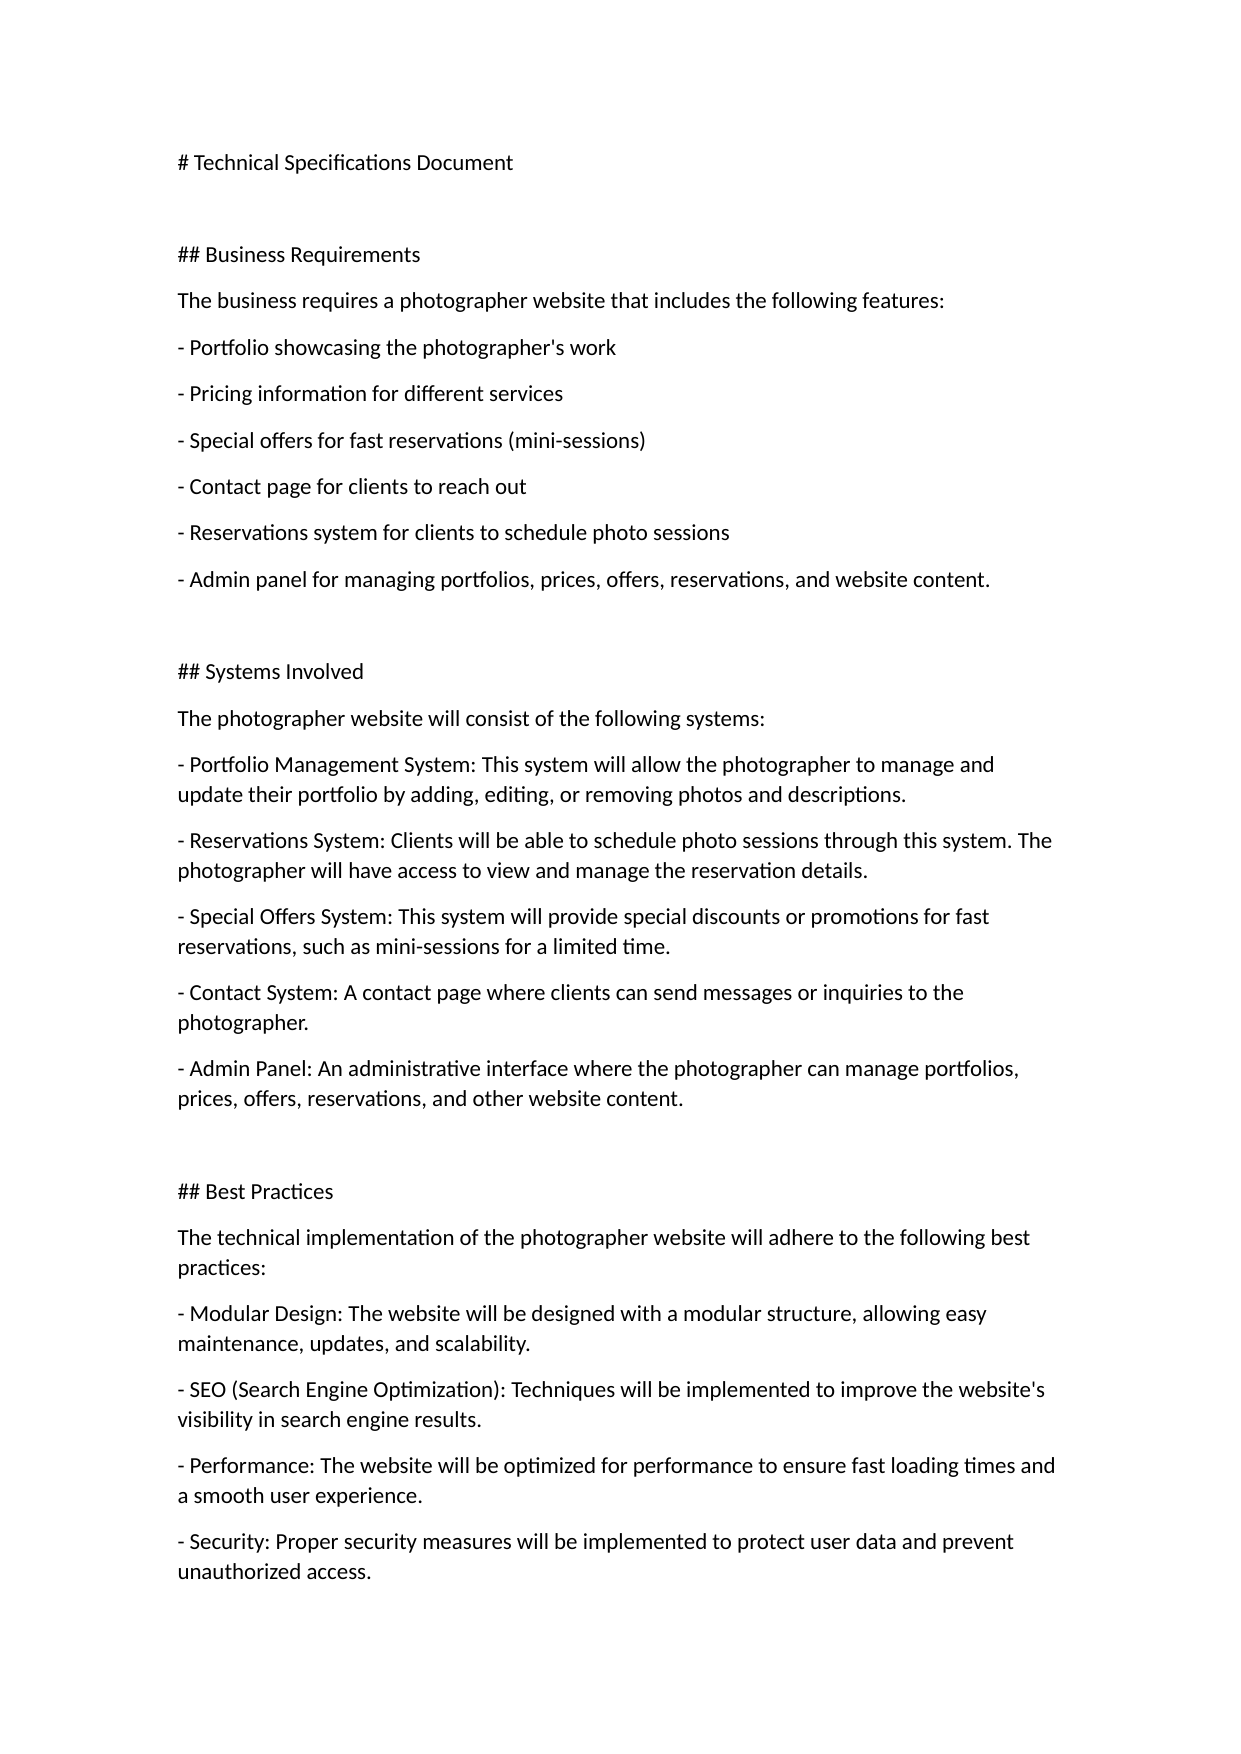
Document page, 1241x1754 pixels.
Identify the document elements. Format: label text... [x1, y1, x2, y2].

text - Performance: The website will be optimized for performance to ensure fast loading times and a smooth user experience. [177, 1451, 1063, 1509]
text ## Best Practices [177, 1177, 1063, 1205]
text - Pricing information for different services [177, 379, 1063, 407]
text - SEO (Search Engine Optimization): Techniques will be implemented to improve the website's visibility in search engine results. [177, 1375, 1063, 1433]
text - Portfolio Management System: This system will allow the photographer to manage and update their portfolio by adding, editing, or removing photos and descriptions. [177, 750, 1063, 808]
text The business requires a photographer website that includes the following features: [177, 287, 1063, 315]
text - Special Offers System: This system will provide special discounts or promotions for fast reservations, such as mini-sessions for a limited time. [177, 902, 1063, 960]
text - Contact System: A contact page where clients can send messages or inquiries to the photographer. [177, 978, 1063, 1036]
text - Admin panel for managing portfolios, prices, offers, reservations, and website content. [177, 565, 1063, 593]
text # Technical Specifications Document [177, 148, 1063, 176]
text The technical implementation of the photographer website will adhere to the following best practices: [177, 1223, 1063, 1281]
text The photographer website will consist of the following systems: [177, 704, 1063, 732]
text - Reservations System: Clients will be able to schedule photo sessions through this system. The photographer will have access to view and manage the reservation details. [177, 826, 1063, 884]
text - Reservations system for clients to schedule photo sessions [177, 518, 1063, 546]
text - Admin Panel: An administrative interface where the photographer can manage portfolios, prices, offers, reservations, and other website content. [177, 1054, 1063, 1112]
text - Modular Design: The website will be designed with a modular structure, allowing easy maintenance, updates, and scalability. [177, 1299, 1063, 1357]
text - Contact page for clients to reach out [177, 472, 1063, 500]
text ## Systems Involved [177, 657, 1063, 686]
text ## Business Requirements [177, 240, 1063, 268]
text - Security: Proper security measures will be implemented to protect user data and prevent unauthorized access. [177, 1527, 1063, 1585]
text - Portfolio showcasing the photographer's work [177, 333, 1063, 361]
text - Special offers for fast reservations (mini-sessions) [177, 426, 1063, 454]
